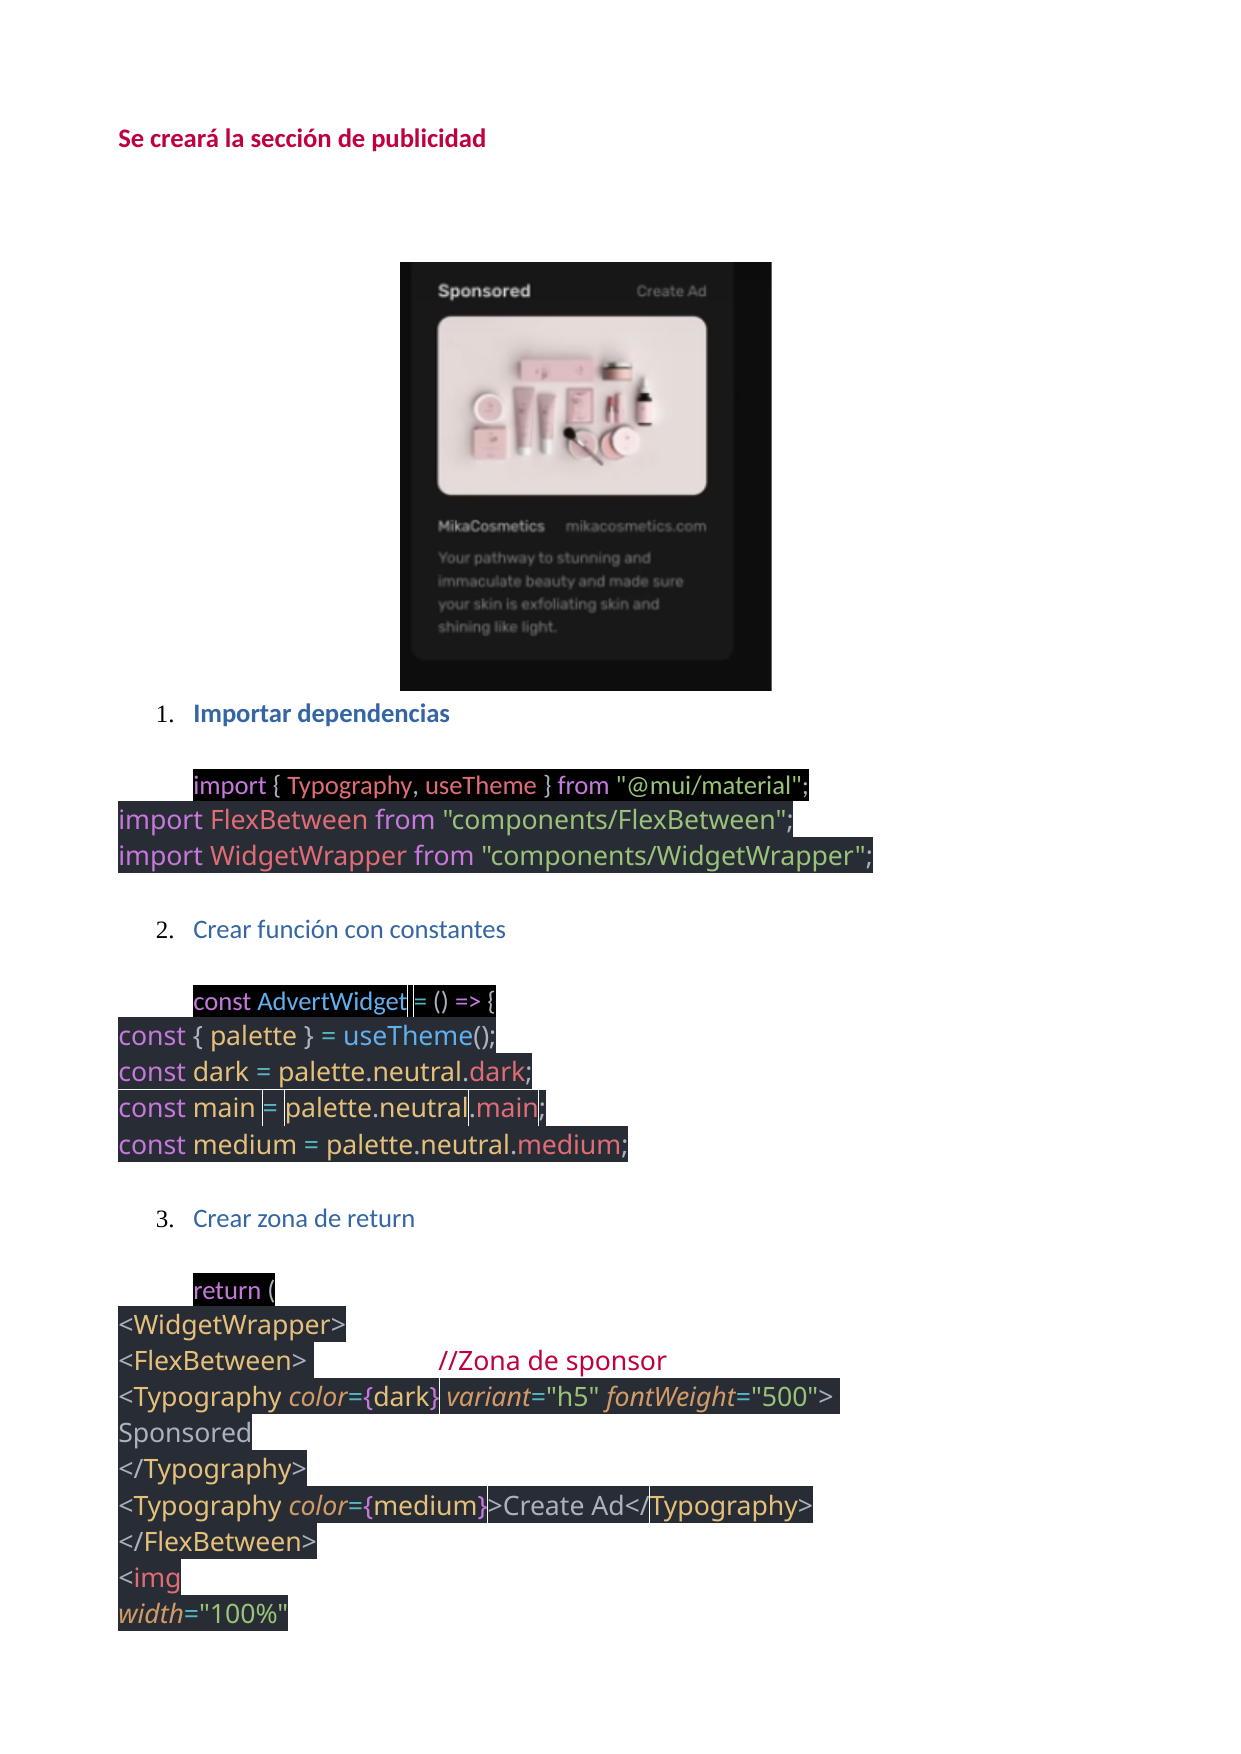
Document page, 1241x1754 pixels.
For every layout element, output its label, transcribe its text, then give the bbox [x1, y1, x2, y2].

text const { palette } = useTheme(); [118, 1017, 1175, 1053]
text <Typography color={medium}>Create Ad</Typography> [118, 1486, 1175, 1523]
text const medium = palette.neutral.medium; [118, 1126, 1175, 1162]
text <WidgetWrapper> [118, 1306, 1175, 1342]
list Importar dependencias import { Typography, useTheme } from "@mui/material"; [156, 693, 1175, 801]
text const dark = palette.neutral.dark; [118, 1053, 1175, 1089]
text </FlexBetween> [118, 1523, 1175, 1559]
text import FlexBetween from "components/FlexBetween"; [118, 801, 1175, 837]
text Sponsored [118, 1414, 1175, 1450]
text Se creará la sección de publicidad [118, 118, 1175, 226]
text width="100%" [118, 1595, 1175, 1631]
list Crear función con constantes const AdvertWidget = () => { [156, 909, 1175, 1017]
text const main = palette.neutral.main; [118, 1089, 1175, 1126]
picture [400, 262, 772, 691]
text <img [118, 1559, 1175, 1595]
text import WidgetWrapper from "components/WidgetWrapper"; [118, 837, 1175, 873]
list Crear zona de return return ( [156, 1198, 1175, 1306]
text <FlexBetween> //Zona de sponsor [118, 1342, 1175, 1378]
text </Typography> [118, 1450, 1175, 1486]
text <Typography color={dark} variant="h5" fontWeight="500"> [118, 1378, 1175, 1414]
